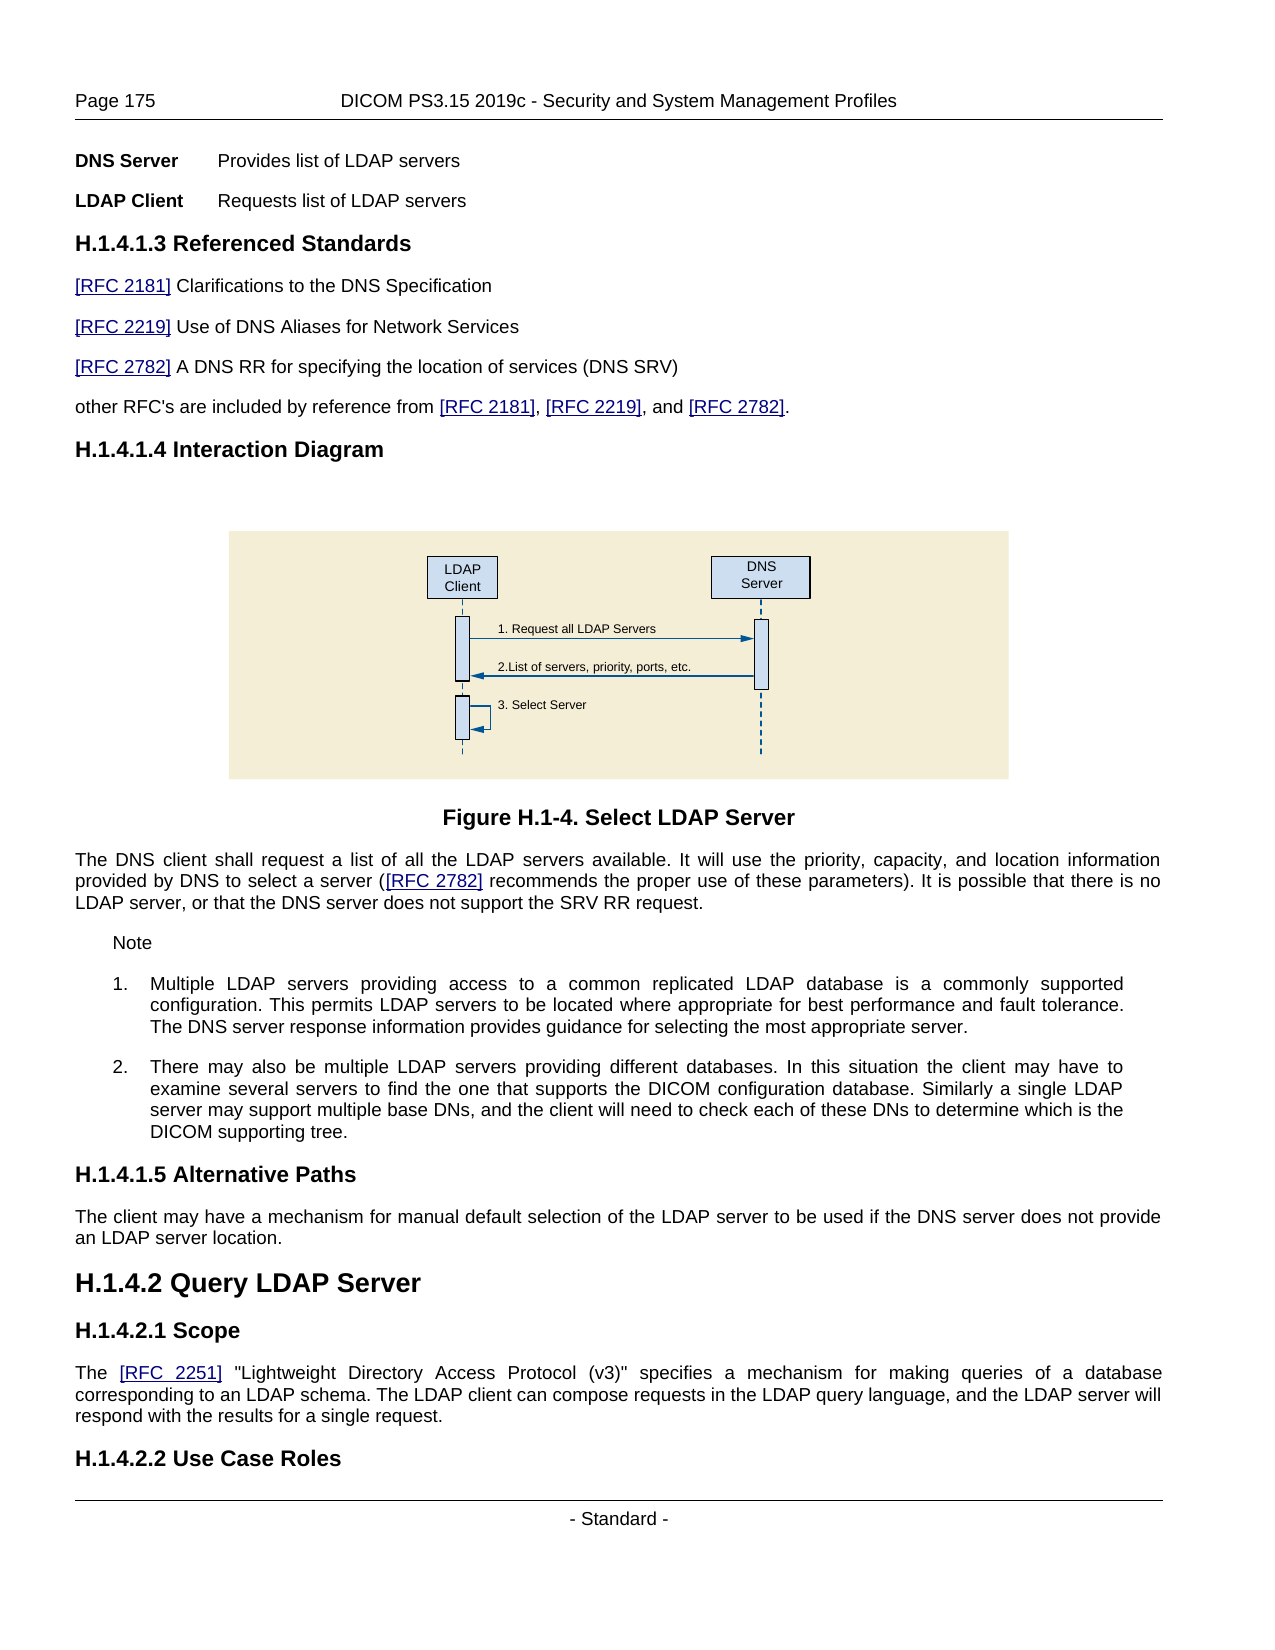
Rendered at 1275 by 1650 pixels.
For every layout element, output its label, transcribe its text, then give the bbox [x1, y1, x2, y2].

text H.1.4.1.5 Alternative Paths [75, 1161, 1162, 1187]
text H.1.4.2.2 Use Case Roles [75, 1445, 1162, 1471]
text The [RFC 2251] "Lightweight Directory Access Protocol (v3)" specifies a mechanism for making queries of a database corresponding to an LDAP schema. The LDAP client can compose requests in the LDAP query language, and the LDAP server will respond with the results for a single request. [75, 1362, 1162, 1427]
text [RFC 2219] Use of DNS Aliases for Network Services [75, 316, 1162, 337]
text [RFC 2782] A DNS RR for specifying the location of services (DNS SRV) [75, 356, 1162, 377]
text Note [112, 932, 1125, 954]
text other RFC's are included by reference from [RFC 2181], [RFC 2219], and [RFC 2782]. [75, 396, 1162, 418]
text H.1.4.2.1 Scope [75, 1317, 1162, 1343]
text LDAP Client Requests list of LDAP servers [75, 190, 1162, 212]
text Figure H.1-4. Select LDAP Server [75, 804, 1162, 830]
text H.1.4.1.4 Interaction Diagram [75, 436, 1162, 462]
text H.1.4.1.3 Referenced Standards [75, 231, 1162, 256]
text H.1.4.2 Query LDAP Server [75, 1267, 1162, 1299]
text 2. There may also be multiple LDAP servers providing different databases. In this situation the client may have to examine several servers to find the one that supports the DICOM configuration database. Similarly a single LDAP server may support multiple base DNs, and the client will need to check each of these DNs to determine which is the DICOM supporting tree. [112, 1056, 1125, 1142]
text DNS Server Provides list of LDAP servers [75, 150, 1162, 172]
text 1. Multiple LDAP servers providing access to a common replicated LDAP database is a commonly supported configuration. This permits LDAP servers to be located where appropriate for best performance and fault tolerance. The DNS server response information provides guidance for selecting the most appropriate server. [112, 972, 1125, 1037]
text [RFC 2181] Clarifications to the DNS Specification [75, 275, 1162, 297]
text The client may have a mechanism for manual default selection of the LDAP server to be used if the DNS server does not provide an LDAP server location. [75, 1206, 1162, 1249]
text The DNS client shall request a list of all the LDAP servers available. It will use the priority, capacity, and location information provided by DNS to select a server ([RFC 2782] recommends the proper use of these parameters). It is possible that there is no LDAP server, or that the DNS server does not support the SRV RR request. [75, 849, 1162, 913]
